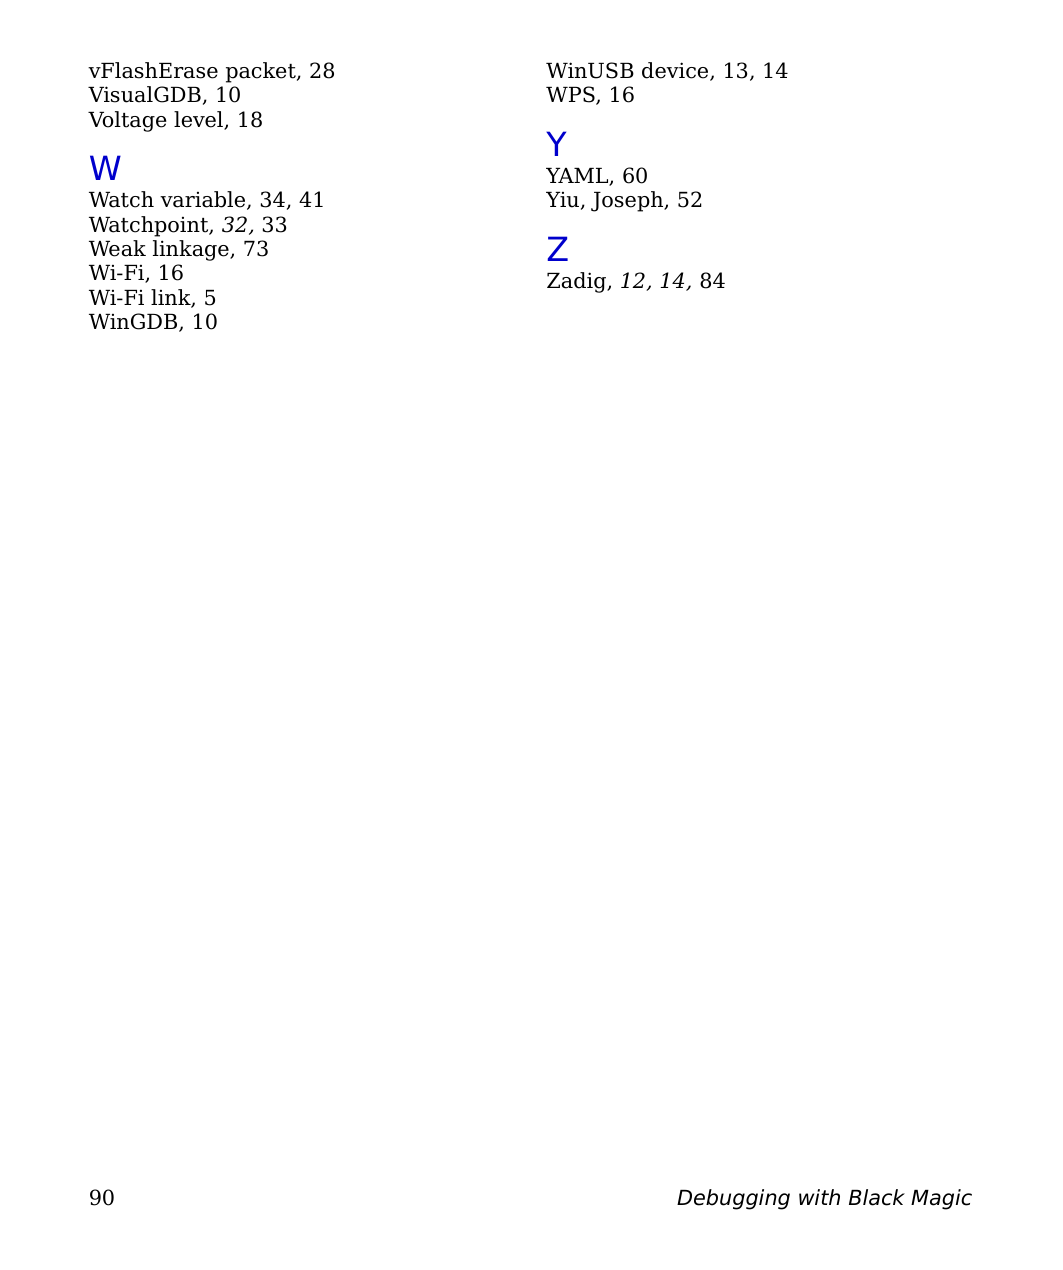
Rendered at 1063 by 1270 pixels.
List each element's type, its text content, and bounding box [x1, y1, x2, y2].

text W [88, 149, 517, 188]
text WinGDB, 10 [88, 310, 517, 334]
text WPS, 16 [546, 83, 974, 108]
text Watchpoint, 32, 33 [88, 213, 517, 237]
text Watch variable, 34, 41 [88, 188, 517, 213]
text Y [546, 125, 974, 164]
text YAML, 60 [546, 164, 974, 188]
text Wi-Fi link, 5 [88, 286, 517, 310]
text WinUSB device, 13, 14 [546, 59, 974, 83]
text Z [546, 230, 974, 269]
text Zadig, 12, 14, 84 [546, 269, 974, 293]
text vFlashErase packet, 28 [88, 59, 517, 83]
text Voltage level, 18 [88, 108, 517, 132]
text Yiu, Joseph, 52 [546, 188, 974, 213]
text VisualGDB, 10 [88, 83, 517, 108]
text Wi-Fi, 16 [88, 261, 517, 286]
text Weak linkage, 73 [88, 237, 517, 261]
